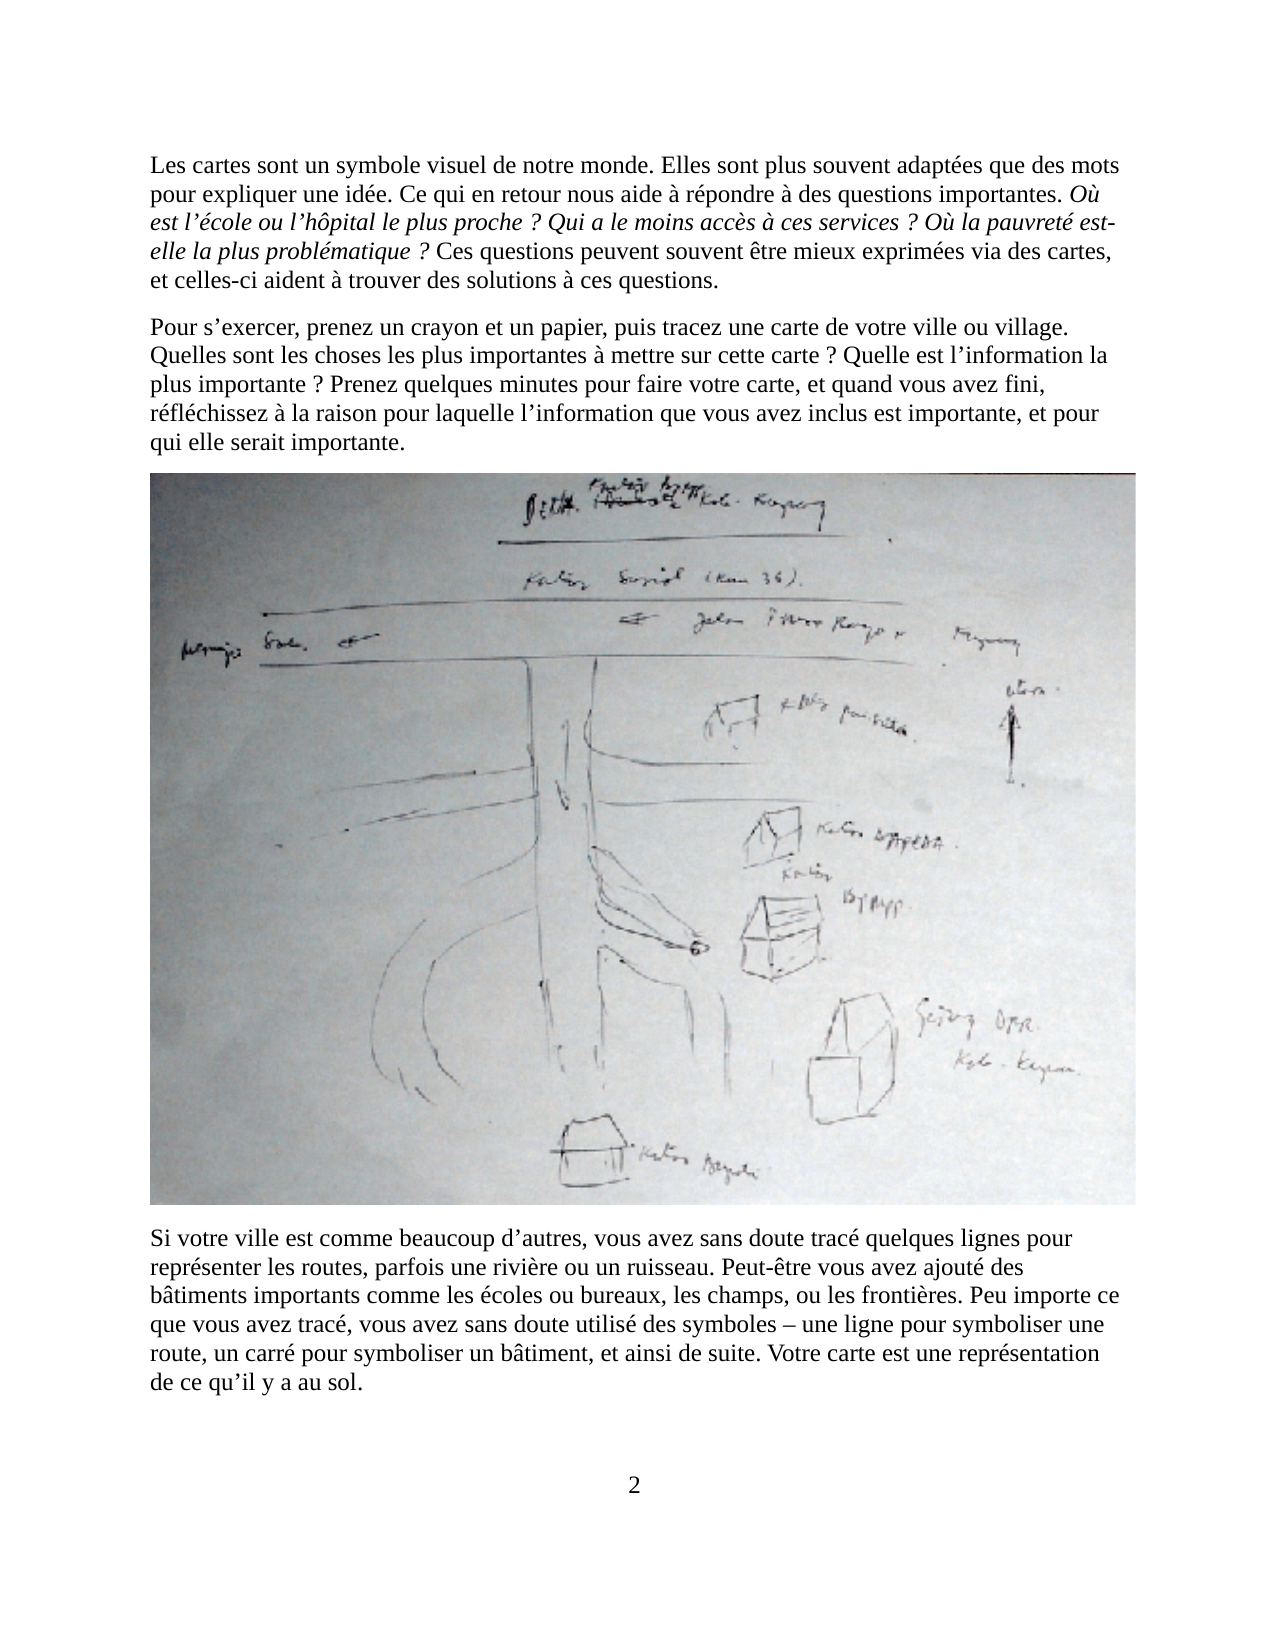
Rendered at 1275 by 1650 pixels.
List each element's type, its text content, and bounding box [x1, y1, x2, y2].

text Si votre ville est comme beaucoup d’autres, vous avez sans doute tracé quelques lignes pour représenter les routes, parfois une rivière ou un ruisseau. Peut-être vous avez ajouté des bâtiments importants comme les écoles ou bureaux, les champs, ou les frontières. Peu importe ce que vous avez tracé, vous avez sans doute utilisé des symboles – une ligne pour symboliser une route, un carré pour symboliser un bâtiment, et ainsi de suite. Votre carte est une représentation de ce qu’il y a au sol. [150, 1223, 1125, 1395]
text Les cartes sont un symbole visuel de notre monde. Elles sont plus souvent adaptées que des mots pour expliquer une idée. Ce qui en retour nous aide à répondre à des questions importantes. Où est l’école ou l’hôpital le plus proche ? Qui a le moins accès à ces services ? Où la pauvreté est-elle la plus problématique ? Ces questions peuvent souvent être mieux exprimées via des cartes, et celles-ci aident à trouver des solutions à ces questions. [150, 150, 1125, 294]
picture [150, 473, 1136, 1205]
text Pour s’exercer, prenez un crayon et un papier, puis tracez une carte de votre ville ou village. Quelles sont les choses les plus importantes à mettre sur cette carte ? Quelle est l’information la plus importante ? Prenez quelques minutes pour faire votre carte, et quand vous avez fini, réfléchissez à la raison pour laquelle l’information que vous avez inclus est importante, et pour qui elle serait importante. [150, 312, 1125, 455]
